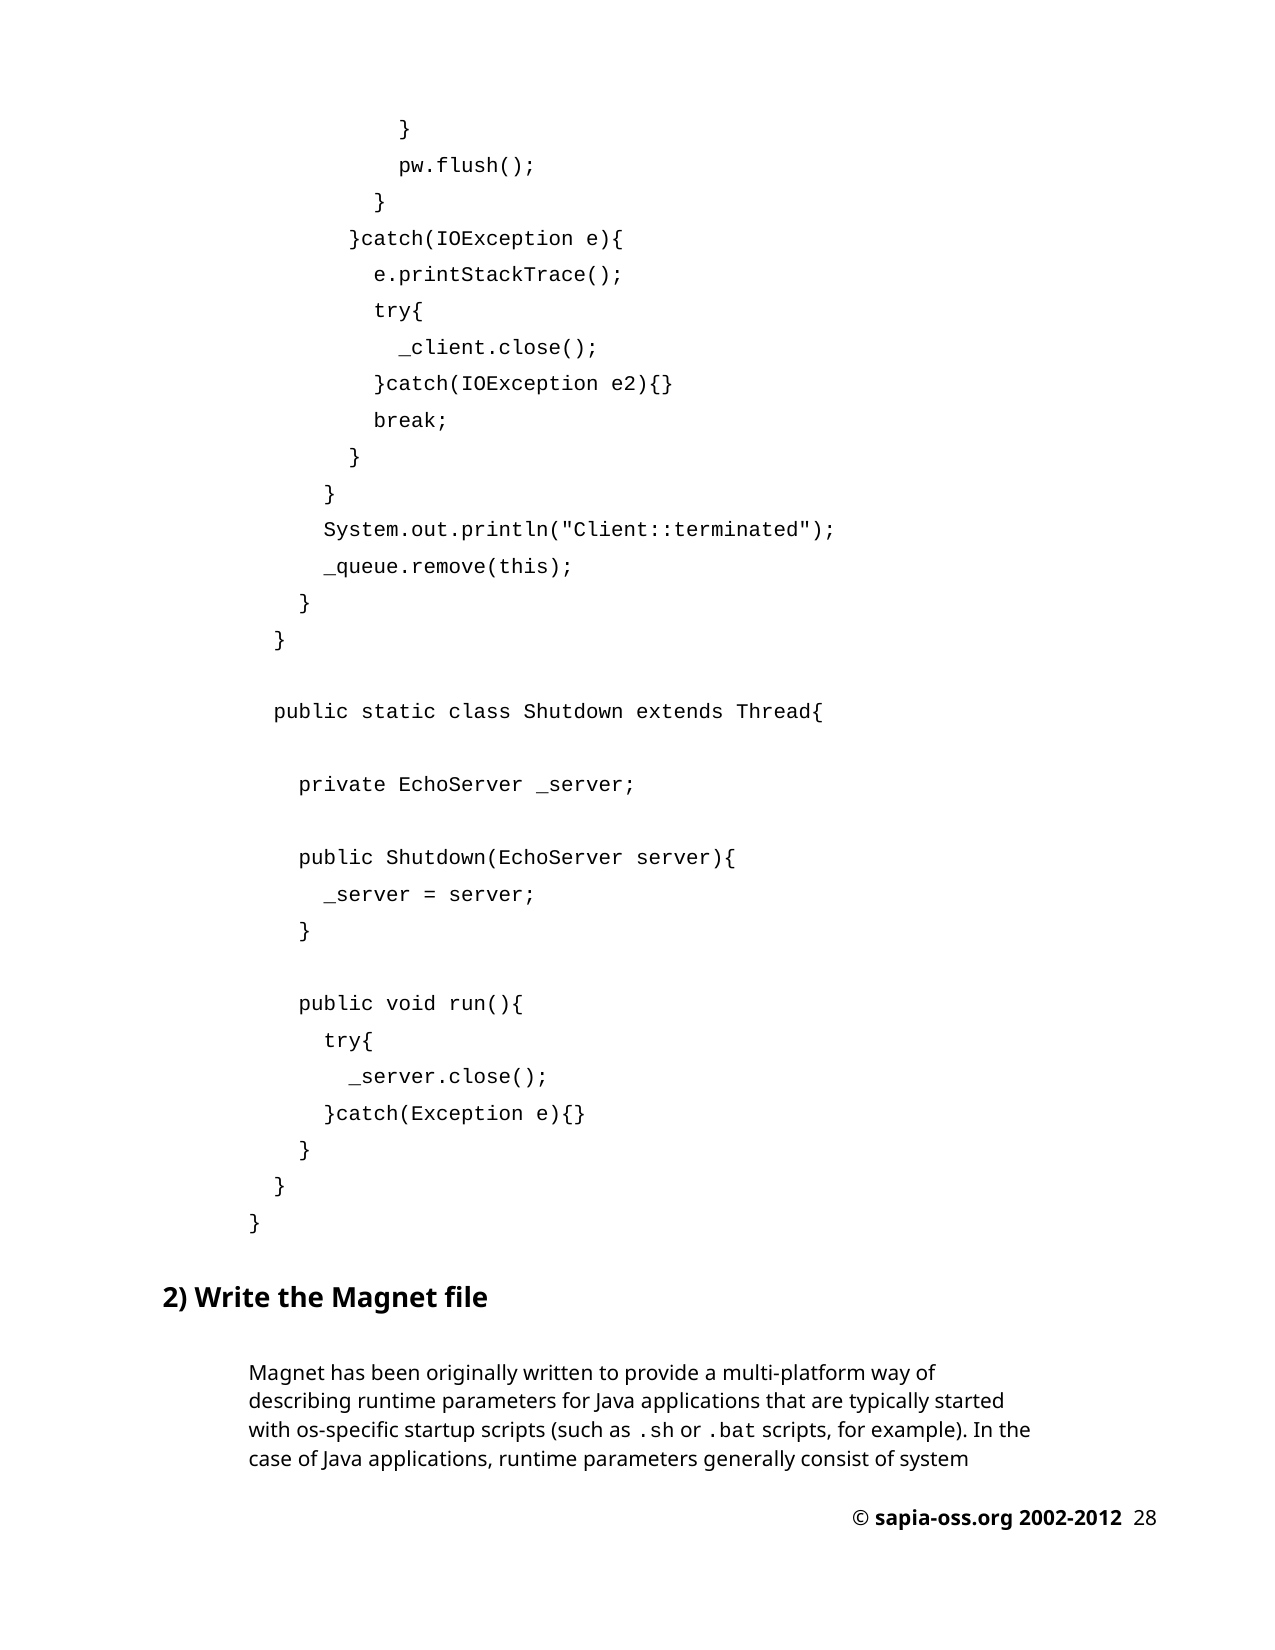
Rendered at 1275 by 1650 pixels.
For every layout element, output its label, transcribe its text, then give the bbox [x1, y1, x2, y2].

text } [248, 920, 1039, 944]
text } [248, 592, 1039, 616]
text } [248, 628, 1039, 652]
text } [248, 446, 1039, 470]
text } [248, 483, 1039, 507]
text e.printStackTrace(); [248, 264, 1039, 288]
text break; [248, 410, 1039, 434]
text pw.flush(); [248, 154, 1039, 178]
text _queue.remove(this); [248, 556, 1039, 579]
text public Shutdown(EchoServer server){ [248, 847, 1039, 871]
text } [248, 118, 1039, 142]
text }catch(IOException e){ [248, 227, 1039, 251]
text _client.close(); [248, 337, 1039, 361]
text _server.close(); [248, 1066, 1039, 1090]
text public void run(){ [248, 993, 1039, 1017]
text }catch(Exception e){} [248, 1102, 1039, 1126]
text Magnet has been originally written to provide a multi-platform way of describing runtime parameters for Java applications that are typically started with os-specific startup scripts (such as .sh or .bat scripts, for example). In the case of Java applications, runtime parameters generally consist of system [248, 1358, 1039, 1472]
text System.out.println("Client::terminated"); [248, 519, 1039, 543]
subtitle 2) Write the Magnet file [162, 1278, 1039, 1316]
text }catch(IOException e2){} [248, 373, 1039, 397]
text } [248, 1139, 1039, 1163]
text try{ [248, 300, 1039, 324]
text } [248, 1175, 1039, 1199]
text public static class Shutdown extends Thread{ [248, 701, 1039, 725]
text _server = server; [248, 884, 1039, 908]
text } [248, 1212, 1039, 1236]
text } [248, 191, 1039, 215]
text private EchoServer _server; [248, 774, 1039, 798]
text try{ [248, 1029, 1039, 1053]
